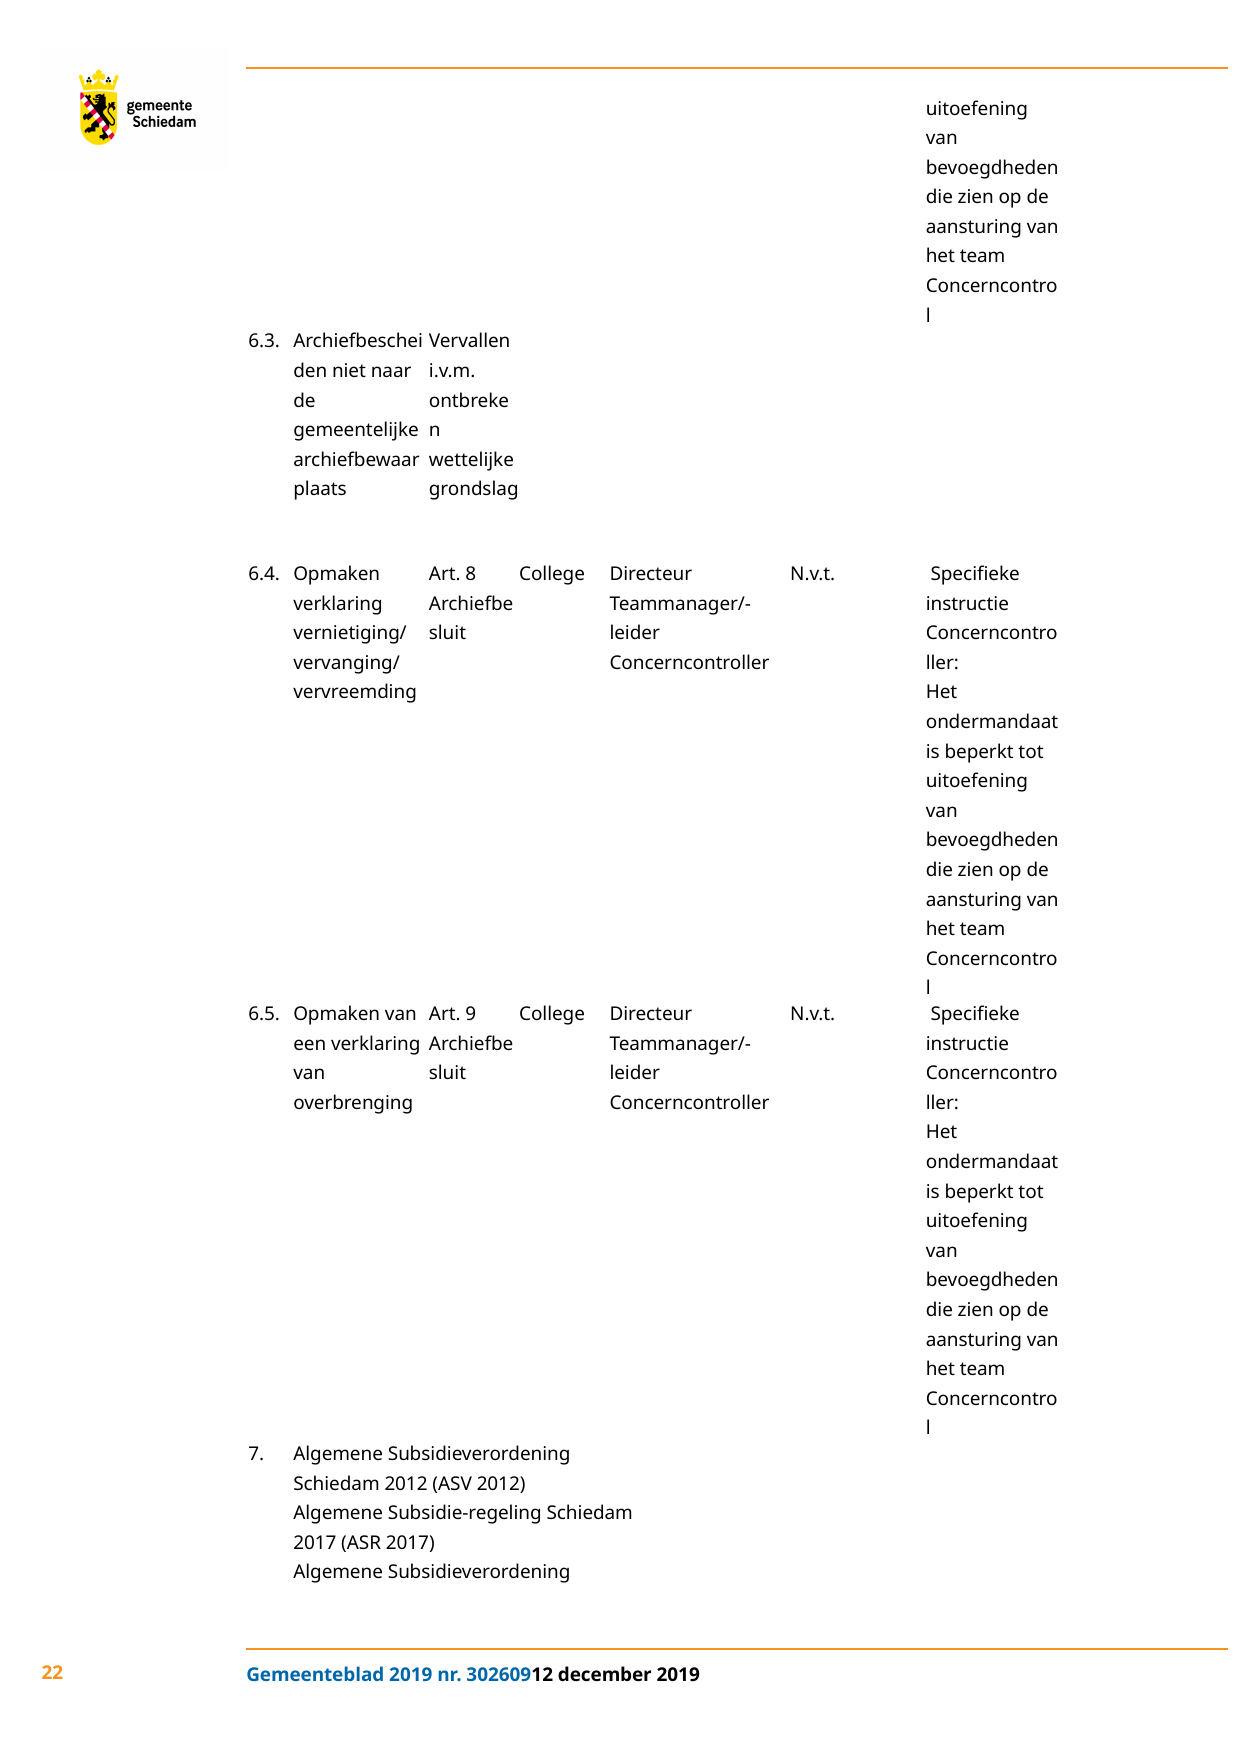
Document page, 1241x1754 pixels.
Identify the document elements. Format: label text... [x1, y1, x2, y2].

table_cell [655, 1440, 700, 1584]
table_cell Specifieke instructie Concerncontroller: Het ondermandaat is beperkt tot uitoefening van bevoegdheden die zien op de aansturing van het team Concerncontrol [926, 1000, 1061, 1440]
table_cell [429, 95, 519, 328]
table_cell Opmaken van een verklaring van overbrenging [293, 1000, 429, 1440]
table_cell Art. 9 Archiefbesluit [429, 1000, 519, 1440]
table_cell Art. 8 Archiefbesluit [429, 560, 519, 1000]
table_cell 6.4. [248, 560, 293, 1000]
table_cell Vervallen i.v.m. ontbreken wettelijke grondslag [429, 328, 519, 560]
table_cell Directeur Teammanager/-leider Concerncontroller [609, 1000, 790, 1440]
table_cell 6.3. [248, 328, 293, 560]
table_cell [519, 95, 609, 328]
table_cell College [519, 560, 609, 1000]
table_cell 7. [248, 1440, 293, 1584]
table_cell [519, 328, 609, 560]
table_cell 6.5. [248, 1000, 293, 1440]
table_cell N.v.t. [790, 1000, 926, 1440]
table_cell [926, 328, 1061, 560]
table_cell Algemene Subsidieverordening Schiedam 2012 (ASV 2012) Algemene Subsidie-regeling Schiedam 2017 (ASR 2017) Algemene Subsidieverordening [293, 1440, 654, 1584]
table_cell College [519, 1000, 609, 1440]
table_cell [293, 95, 429, 328]
table_cell Opmaken verklaring vernietiging/ vervanging/ vervreemding [293, 560, 429, 1000]
table_cell [790, 95, 926, 328]
table_cell [700, 1440, 835, 1584]
table_cell [790, 328, 926, 560]
table_cell [971, 1440, 1106, 1584]
table_cell uitoefening van bevoegdheden die zien op de aansturing van het team Concerncontrol [926, 95, 1061, 328]
table_cell [248, 95, 293, 328]
table_cell [609, 95, 790, 328]
table_cell Specifieke instructie Concerncontroller: Het ondermandaat is beperkt tot uitoefening van bevoegdheden die zien op de aansturing van het team Concerncontrol [926, 560, 1061, 1000]
table_cell Directeur Teammanager/-leider Concerncontroller [609, 560, 790, 1000]
table_cell Archiefbescheiden niet naar de gemeentelijke archiefbewaarplaats [293, 328, 429, 560]
table_cell N.v.t. [790, 560, 926, 1000]
picture [41, 47, 231, 172]
table_cell [609, 328, 790, 560]
table_cell [835, 1440, 971, 1584]
